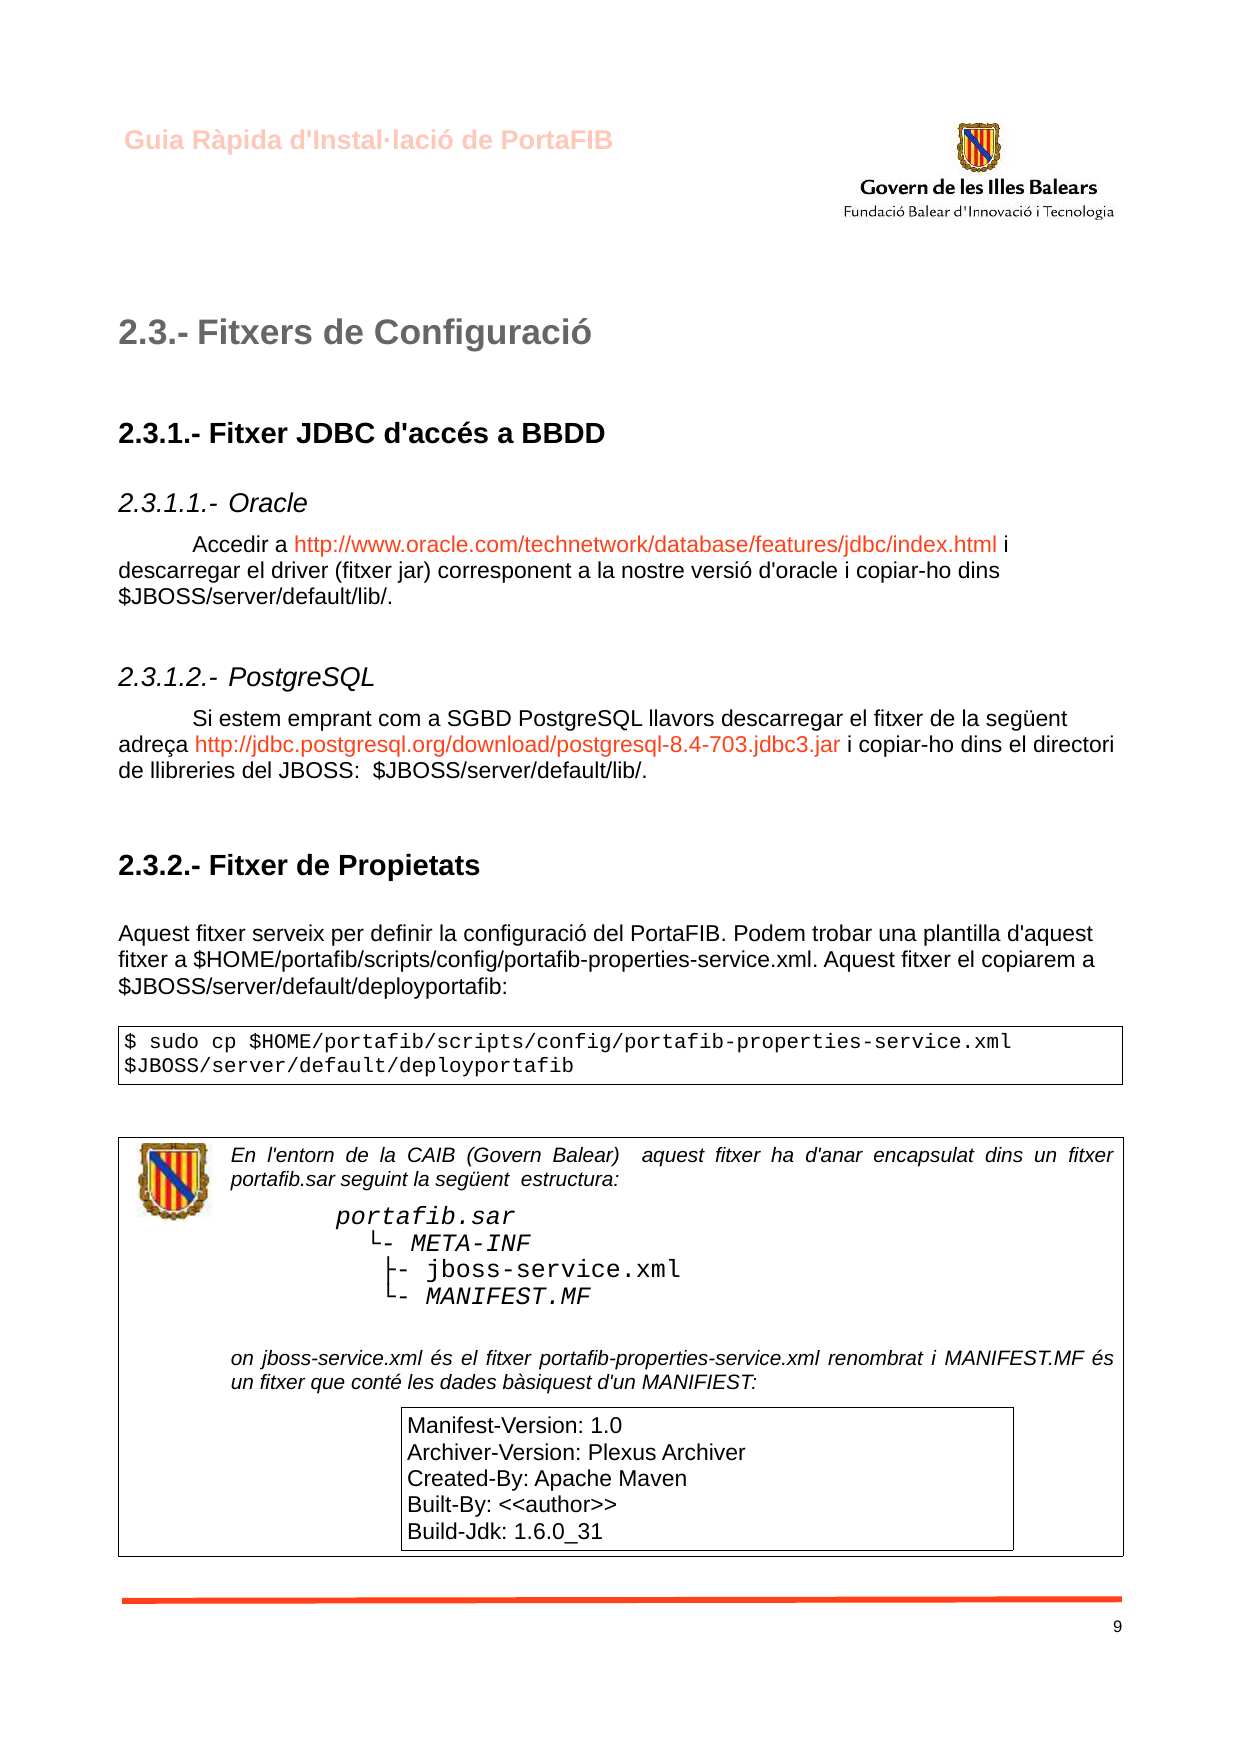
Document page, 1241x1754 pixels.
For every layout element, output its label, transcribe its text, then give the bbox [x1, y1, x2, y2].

picture [840, 123, 1117, 220]
picture [134, 1143, 214, 1222]
table_header [119, 1138, 225, 1556]
subtitle Fitxer JDBC d'accés a BBDD [118, 416, 1122, 449]
table_header En l'entorn de la CAIB (Govern Balear) aquest fitxer ha d'anar encapsulat dins un fitxer portafib.sar seguint la següent estructura: portafib.sar └- META-INF ├- jboss-service.xml └- MANIFEST.MF on jboss-service.xml és el fitxer portafib-properties-service.xml renombrat i MANIFEST.MF és un fitxer que conté les dades bàsiquest d'un MANIFIEST: [225, 1138, 1123, 1556]
subtitle Oracle [118, 487, 1122, 518]
text Accedir a http://www.oracle.com/technetwork/database/features/jdbc/index.html i descarregar el driver (fitxer jar) corresponent a la nostre versió d'oracle i copiar-ho dins $JBOSS/server/default/lib/. [118, 531, 1122, 610]
table_header Manifest-Version: 1.0 Archiver-Version: Plexus Archiver Created-By: Apache Maven Built-By: <<author>> Build-Jdk: 1.6.0_31 [402, 1408, 1013, 1550]
subtitle Fitxers de Configuració [118, 311, 1122, 352]
subtitle PostgreSQL [118, 661, 1122, 692]
text Si estem emprant com a SGBD PostgreSQL llavors descarregar el fitxer de la següent adreça http://jdbc.postgresql.org/download/postgresql-8.4-703.jdbc3.jar i copiar-ho dins el directori de llibreries del JBOSS: $JBOSS/server/default/lib/. [118, 705, 1122, 784]
list Aquest fitxer serveix per definir la configuració del PortaFIB. Podem trobar una plantilla d'aquest fitxer a $HOME/portafib/scripts/config/portafib-properties-service.xml. Aquest fitxer el copiarem a $JBOSS/server/default/deployportafib: [118, 920, 1122, 999]
table_header $ sudo cp $HOME/portafib/scripts/config/portafib-properties-service.xml $JBOSS/server/default/deployportafib [119, 1027, 1122, 1084]
subtitle Fitxer de Propietats [118, 848, 1122, 881]
